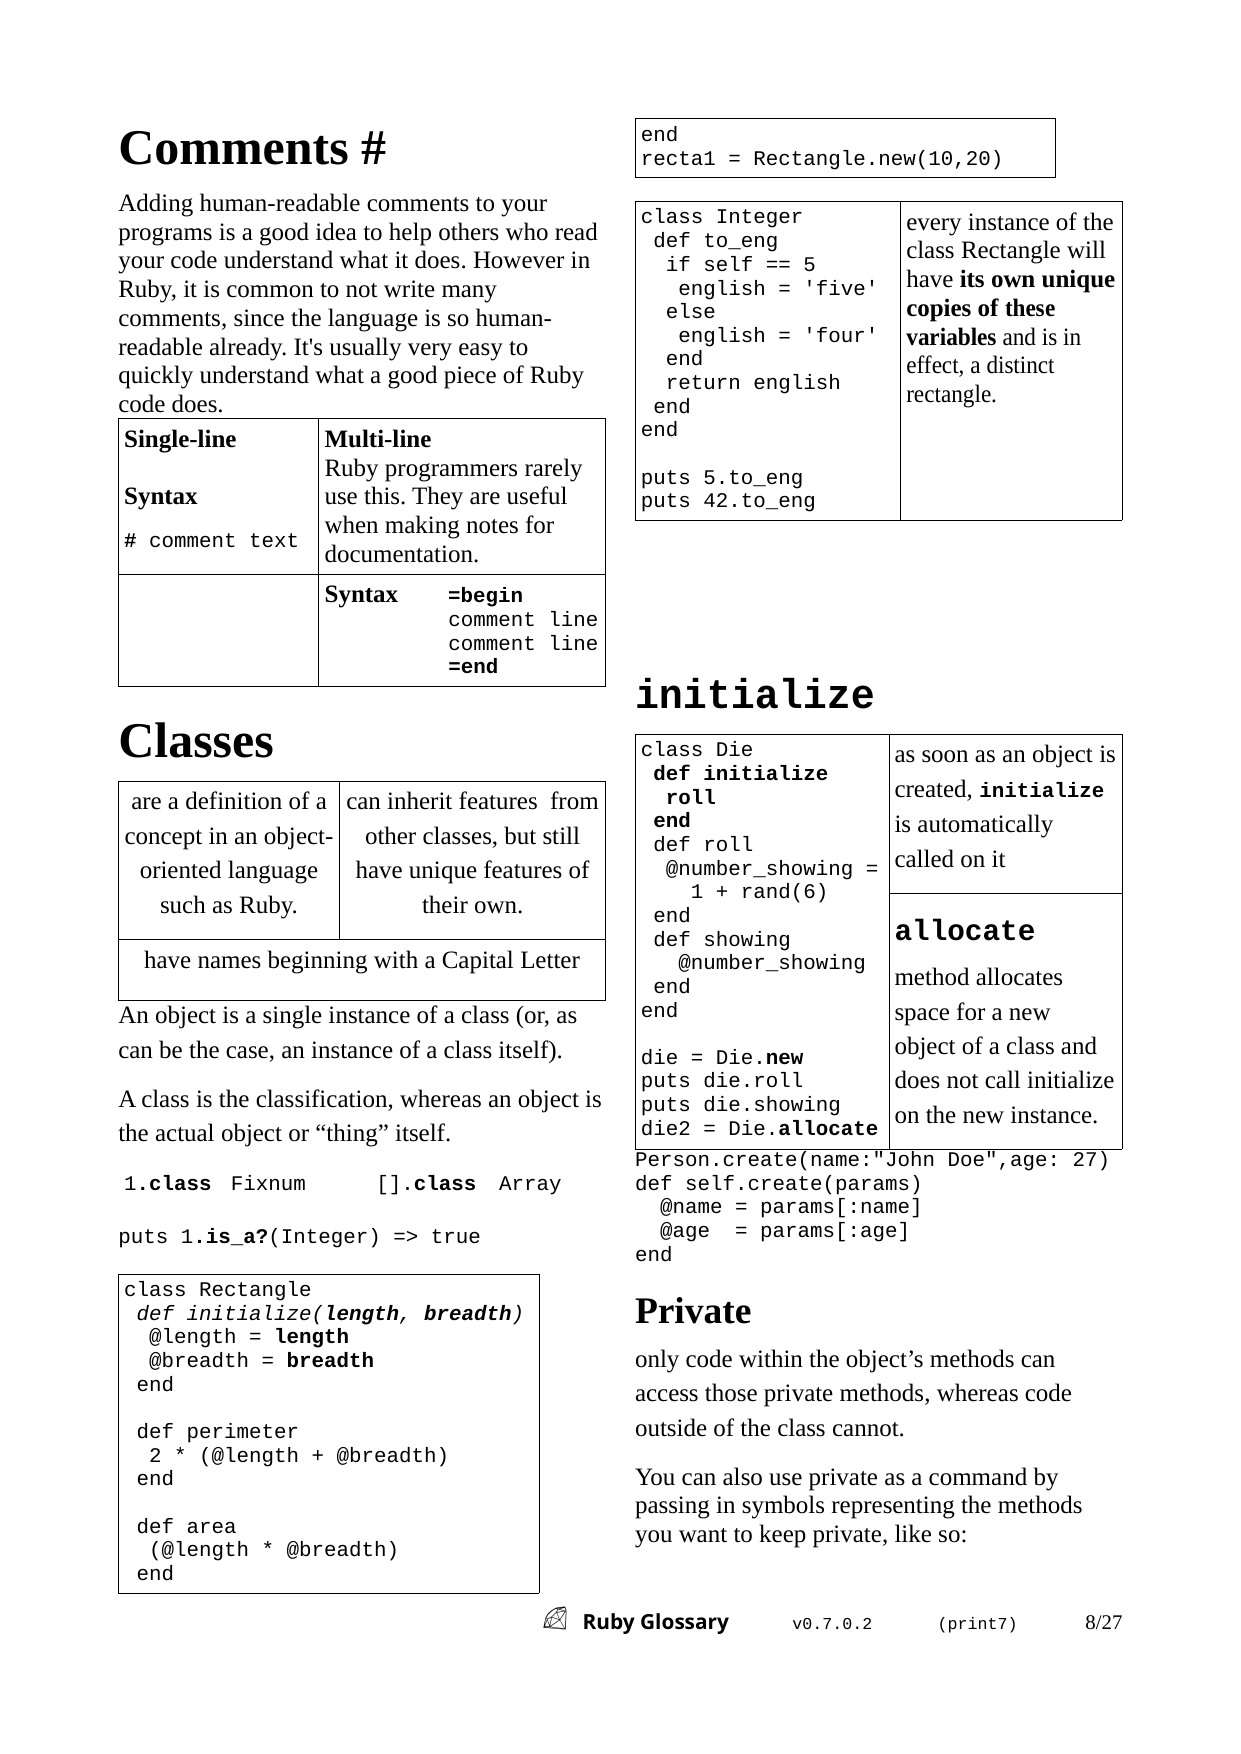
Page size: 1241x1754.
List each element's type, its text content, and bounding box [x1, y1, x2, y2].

text end [635, 1244, 1122, 1267]
table_header class Die def initialize roll end def roll @number_showing = 1 + rand(6) end def showing @number_showing end end die = Die.new puts die.roll puts die.showing die2 = Die.allocate [636, 735, 889, 1149]
subtitle initialize [635, 674, 1122, 721]
text only code within the object’s methods can access those private methods, whereas code outside of the class cannot. [635, 1344, 1122, 1442]
table_cell Syntax =begin comment line comment line =end [319, 575, 605, 686]
subtitle Classes [118, 711, 605, 768]
text puts 1.is_a?(Integer) => true [118, 1226, 605, 1250]
text An object is a single instance of a class (or, as can be the case, an instance of a class itself). [118, 1001, 605, 1063]
table_header every instance of the class Rectangle will have its own unique copies of these variables and is in effect, a distinct rectangle. [901, 202, 1122, 520]
table_header class Rectangle def initialize(length, breadth) @length = length @breadth = breadth end def perimeter 2 * (@length + @breadth) end def area (@length * @breadth) end [119, 1275, 539, 1592]
table_header 1.class [118, 1168, 225, 1202]
text A class is the classification, whereas an object is the actual object or “thing” itself. [118, 1084, 605, 1147]
table_header [].class [370, 1168, 493, 1202]
table_header Fixnum [225, 1168, 370, 1202]
table_cell allocate method allocates space for a new object of a class and does not call initialize on the new instance. [890, 894, 1122, 1149]
table_header are a definition of a concept in an object-oriented language such as Ruby. [119, 782, 339, 939]
text Person.create(name:"John Doe",age: 27) [635, 1150, 1122, 1173]
table_header Multi-line Ruby programmers rarely use this. They are useful when making notes for documentation. [319, 419, 605, 573]
picture [541, 1605, 567, 1630]
table_cell have names beginning with a Capital Letter [119, 940, 605, 1000]
text def self.create(params) [635, 1173, 1122, 1196]
table_cell [119, 575, 318, 686]
subtitle Private [635, 1288, 1122, 1331]
text @name = params[:name] [635, 1196, 1122, 1220]
text You can also use private as a command by passing in symbols representing the methods you want to keep private, like so: [635, 1462, 1122, 1548]
subtitle Comments # [118, 118, 605, 176]
table_header class Integer def to_eng if self == 5 english = 'five' else english = 'four' end return english end end puts 5.to_eng puts 42.to_eng [636, 202, 900, 520]
table_header end recta1 = Rectangle.new(10,20) [636, 119, 1055, 177]
table_header Single-line Syntax # comment text [119, 419, 318, 573]
text @age = params[:age] [635, 1220, 1122, 1244]
table_header can inherit features from other classes, but still have unique features of their own. [340, 782, 605, 939]
table_header as soon as an object is created, initialize is automatically called on it [890, 735, 1122, 893]
text Adding human-readable comments to your programs is a good idea to help others who read your code understand what it does. However in Ruby, it is common to not write many comments, since the language is so human-readable already. It's usually very easy to quickly understand what a good piece of Ruby code does. [118, 188, 605, 418]
table_header Array [493, 1168, 571, 1202]
